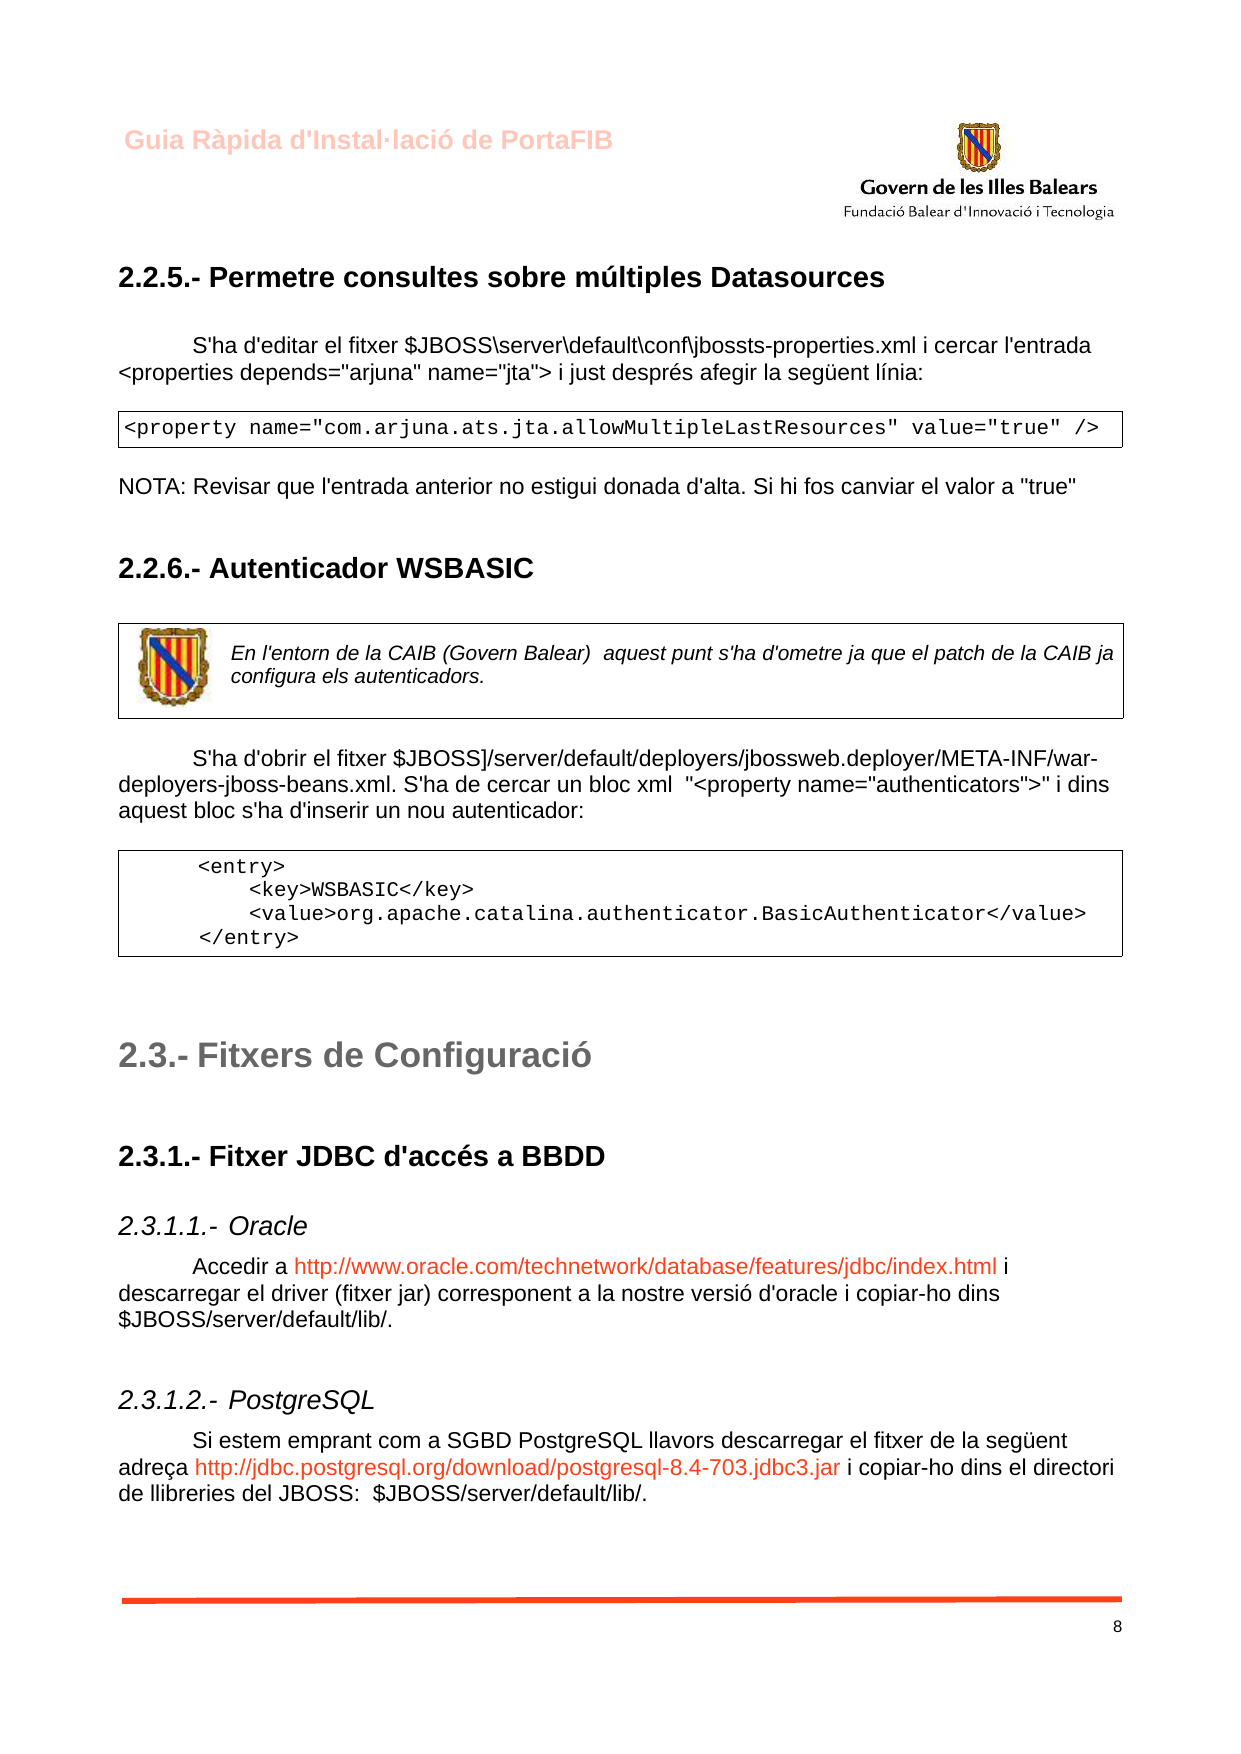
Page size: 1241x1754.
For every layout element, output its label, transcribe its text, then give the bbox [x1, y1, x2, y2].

table_header [119, 624, 225, 718]
table_header <property name="com.arjuna.ats.jta.allowMultipleLastResources" value="true" /> [119, 412, 1122, 447]
subtitle Fitxer JDBC d'accés a BBDD [118, 1138, 1122, 1172]
subtitle Oracle [118, 1209, 1122, 1241]
subtitle PostgreSQL [118, 1384, 1122, 1415]
text S'ha d'editar el fitxer $JBOSS\server\default\conf\jbossts-properties.xml i cercar l'entrada <properties depends="arjuna" name="jta"> i just després afegir la següent línia: [118, 332, 1122, 385]
text NOTA: Revisar que l'entrada anterior no estigui donada d'alta. Si hi fos canviar el valor a "true" [118, 473, 1122, 499]
table_header En l'entorn de la CAIB (Govern Balear) aquest punt s'ha d'ometre ja que el patch de la CAIB ja configura els autenticadors. [225, 624, 1123, 718]
picture [134, 628, 214, 708]
text Si estem emprant com a SGBD PostgreSQL llavors descarregar el fitxer de la següent adreça http://jdbc.postgresql.org/download/postgresql-8.4-703.jdbc3.jar i copiar-ho dins el directori de llibreries del JBOSS: $JBOSS/server/default/lib/. [118, 1427, 1122, 1507]
subtitle Fitxers de Configuració [118, 1034, 1122, 1075]
text Accedir a http://www.oracle.com/technetwork/database/features/jdbc/index.html i descarregar el driver (fitxer jar) corresponent a la nostre versió d'oracle i copiar-ho dins $JBOSS/server/default/lib/. [118, 1253, 1122, 1332]
picture [840, 123, 1117, 220]
subtitle Autenticador WSBASIC [118, 551, 1122, 584]
subtitle Permetre consultes sobre múltiples Datasources [118, 260, 1122, 293]
table_header <entry> <key>WSBASIC</key> <value>org.apache.catalina.authenticator.BasicAuthenticator</value> </entry> [119, 851, 1122, 956]
text S'ha d'obrir el fitxer $JBOSS]/server/default/deployers/jbossweb.deployer/META-INF/war-deployers-jboss-beans.xml. S'ha de cercar un bloc xml "<property name="authenticators">" i dins aquest bloc s'ha d'inserir un nou autenticador: [118, 744, 1122, 824]
